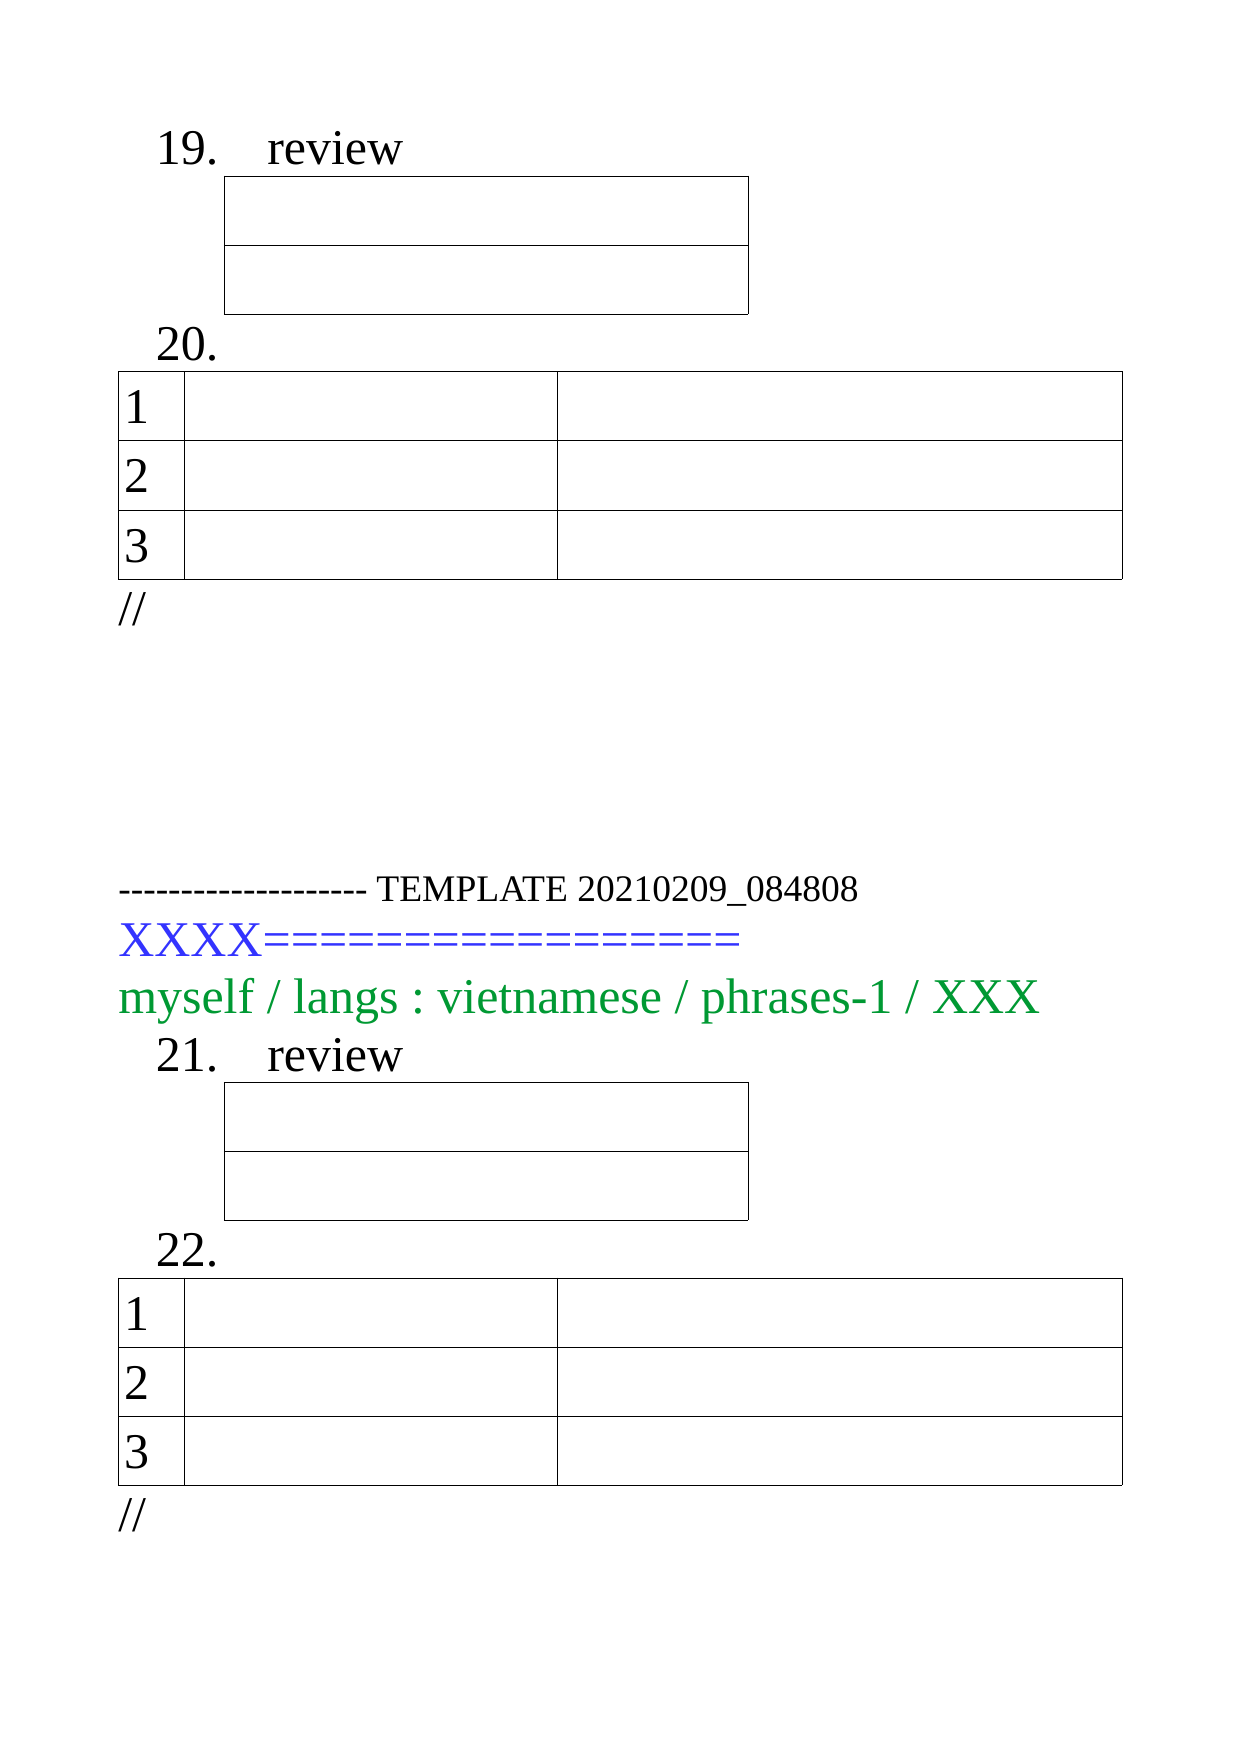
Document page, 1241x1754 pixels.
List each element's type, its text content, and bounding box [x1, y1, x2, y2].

text // [118, 1486, 1122, 1542]
table_header [225, 1083, 748, 1151]
table_header [185, 1279, 557, 1347]
table_cell 2 [119, 441, 184, 509]
table_header [558, 1279, 1122, 1347]
table_cell 3 [119, 511, 184, 578]
table_cell 3 [119, 1417, 184, 1485]
text XXXX================= [118, 909, 1122, 967]
table_cell [185, 511, 557, 578]
table_cell 2 [119, 1348, 184, 1416]
table_cell [558, 511, 1122, 578]
table_cell [558, 1417, 1122, 1485]
table_header 1 [119, 372, 184, 440]
table_cell [185, 1348, 557, 1416]
table_header [225, 177, 748, 245]
table_cell [185, 1417, 557, 1485]
table_cell [185, 441, 557, 509]
list review [156, 118, 1122, 176]
list review [156, 1024, 1122, 1082]
table_cell [558, 441, 1122, 509]
table_cell [558, 1348, 1122, 1416]
text myself / langs : vietnamese / phrases-1 / XXX [118, 967, 1122, 1024]
table_cell [225, 246, 748, 314]
text // [118, 580, 1122, 636]
table_cell [225, 1152, 748, 1220]
table_header 1 [119, 1279, 184, 1347]
text -------------------- TEMPLATE 20210209_084808 [118, 866, 1122, 909]
table_header [558, 372, 1122, 440]
table_header [185, 372, 557, 440]
